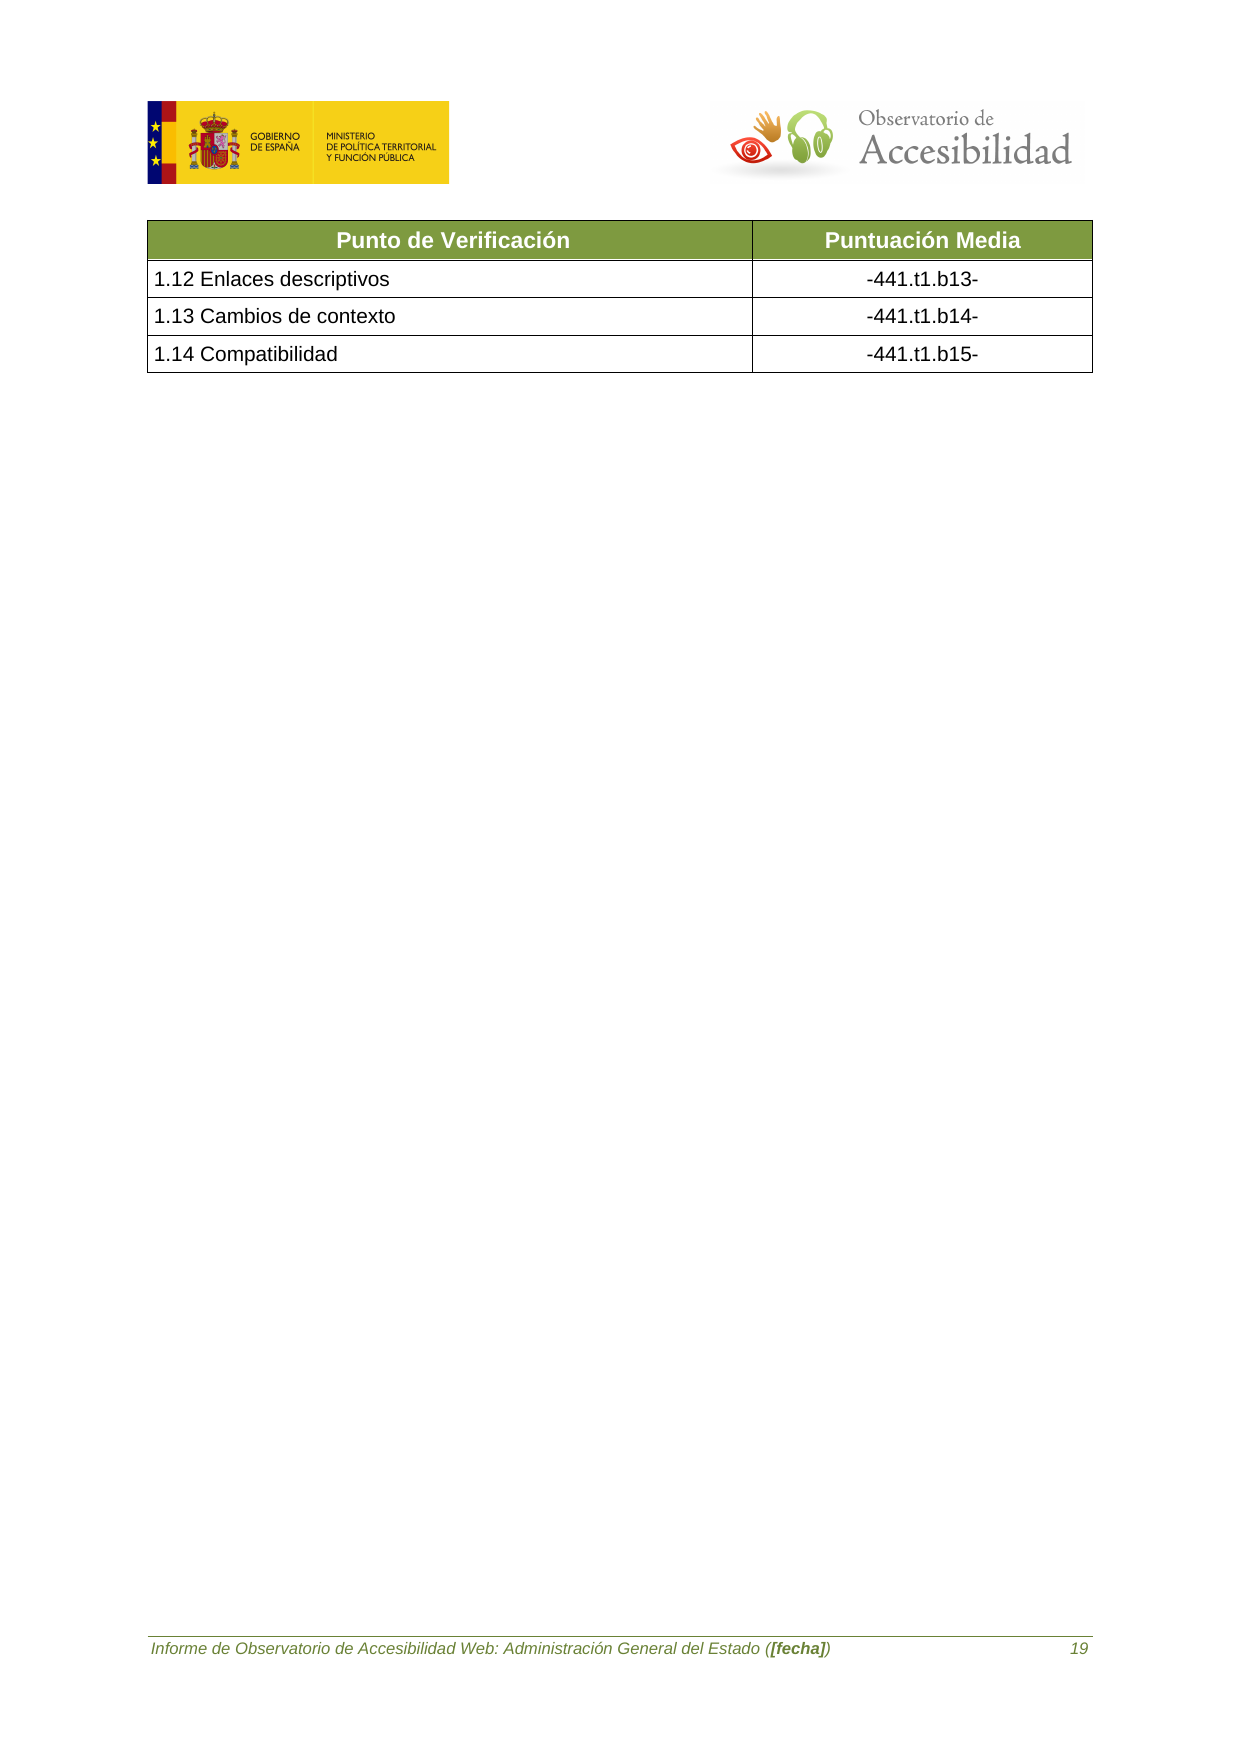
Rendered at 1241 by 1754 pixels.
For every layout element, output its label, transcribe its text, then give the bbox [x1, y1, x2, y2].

picture [147, 101, 450, 184]
table_cell 1.12 Enlaces descriptivos [148, 261, 752, 297]
table_cell -441.t1.b14- [753, 298, 1092, 334]
table_cell -441.t1.b15- [753, 336, 1092, 372]
table_cell 1.14 Compatibilidad [148, 336, 752, 372]
picture [710, 101, 1086, 184]
table_cell 1.13 Cambios de contexto [148, 298, 752, 334]
table_header Puntuación Media [753, 221, 1092, 259]
table_header Punto de Verificación [148, 221, 752, 259]
table_cell -441.t1.b13- [753, 261, 1092, 297]
